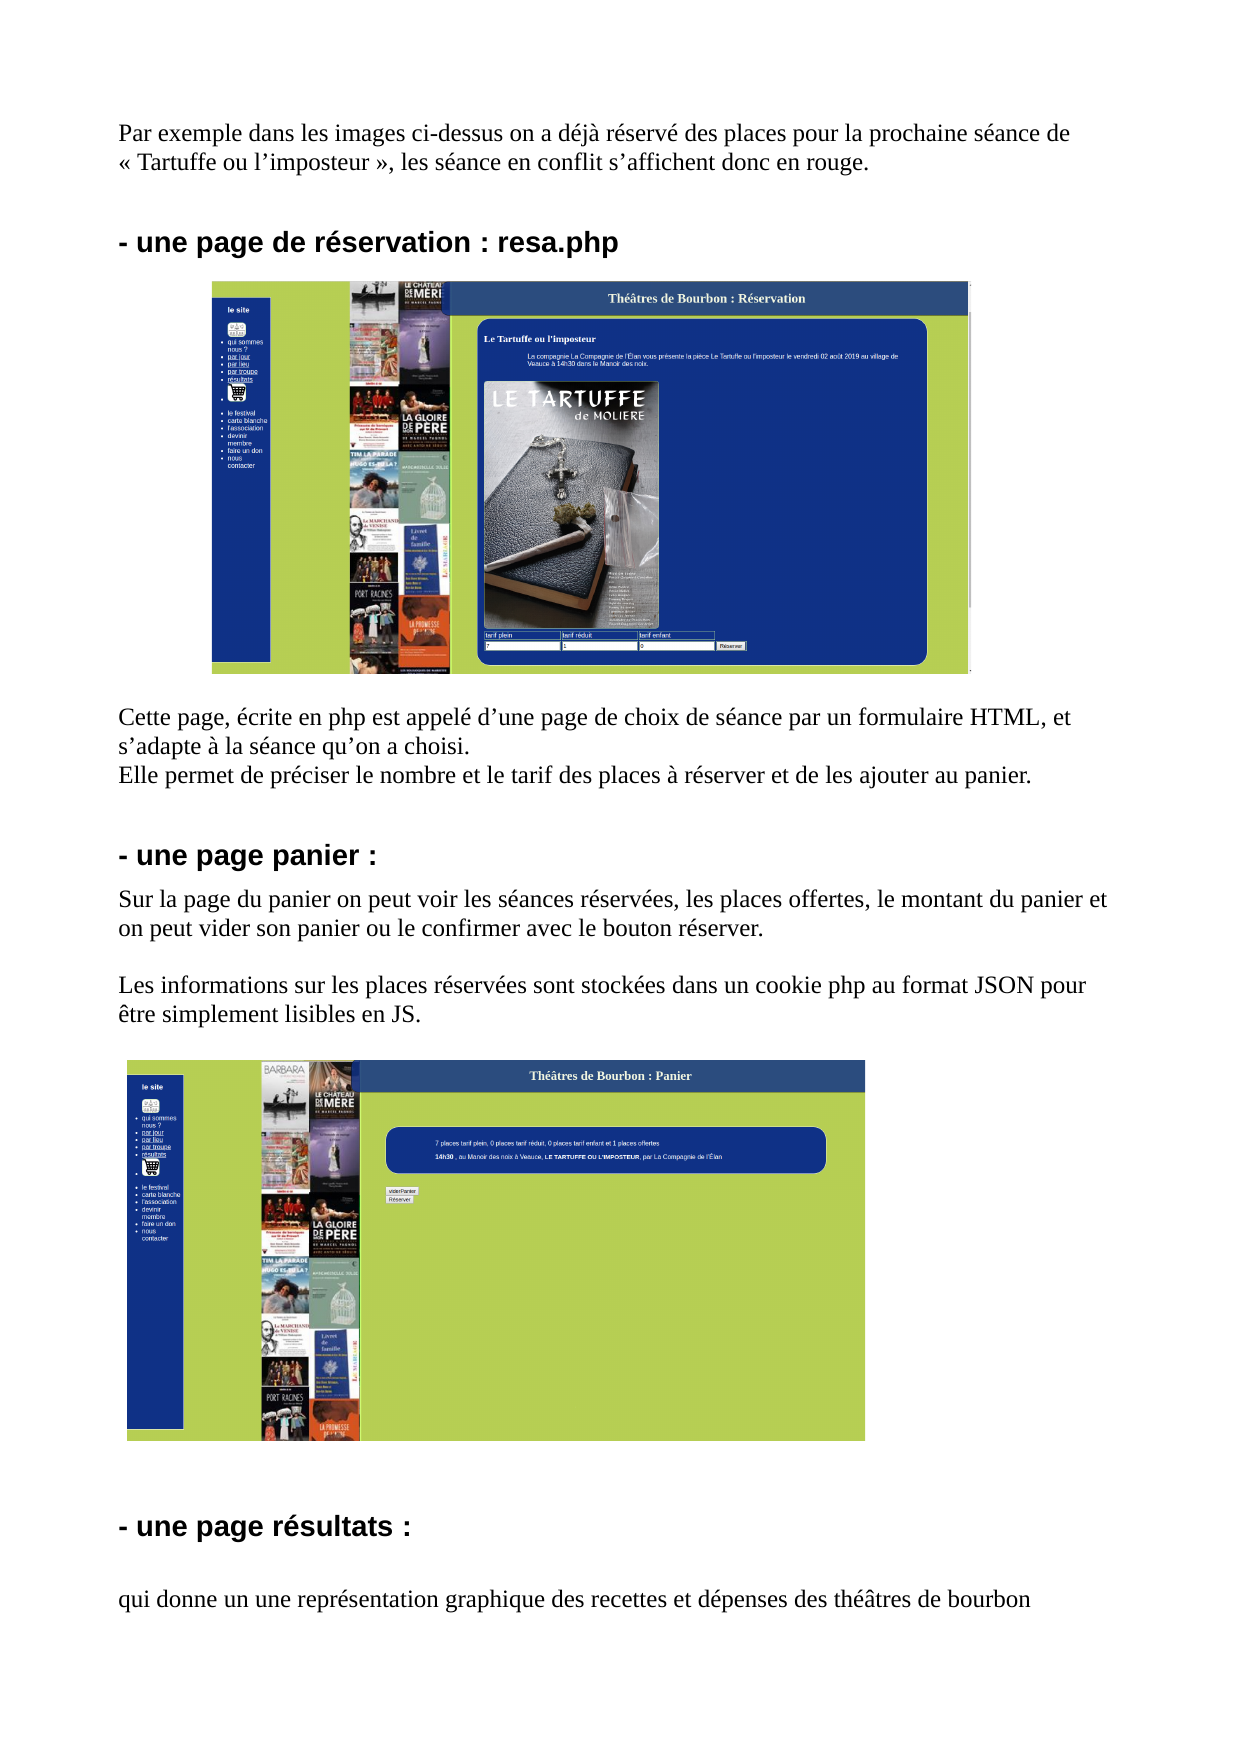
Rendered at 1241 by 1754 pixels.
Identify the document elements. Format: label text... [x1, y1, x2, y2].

text Par exemple dans les images ci-dessus on a déjà réservé des places pour la prochaine séance de « Tartuffe ou l’imposteur », les séance en conflit s’affichent donc en rouge. [118, 118, 1122, 176]
picture [211, 281, 972, 674]
subtitle - une page panier : [118, 838, 1122, 872]
text Cette page, écrite en php est appelé d’une page de choix de séance par un formulaire HTML, et s’adapte à la séance qu’on a choisi. [118, 702, 1122, 760]
text Les informations sur les places réservées sont stockées dans un cookie php au format JSON pour être simplement lisibles en JS. [118, 971, 1122, 1028]
picture [127, 1060, 866, 1441]
text Sur la page du panier on peut voir les séances réservées, les places offertes, le montant du panier et on peut vider son panier ou le confirmer avec le bouton réserver. [118, 884, 1122, 942]
text qui donne un une représentation graphique des recettes et dépenses des théâtres de bourbon [118, 1584, 1122, 1612]
text Elle permet de préciser le nombre et le tarif des places à réserver et de les ajouter au panier. [118, 760, 1122, 789]
subtitle - une page résultats : [118, 1509, 1122, 1542]
subtitle - une page de réservation : resa.php [118, 225, 1122, 259]
